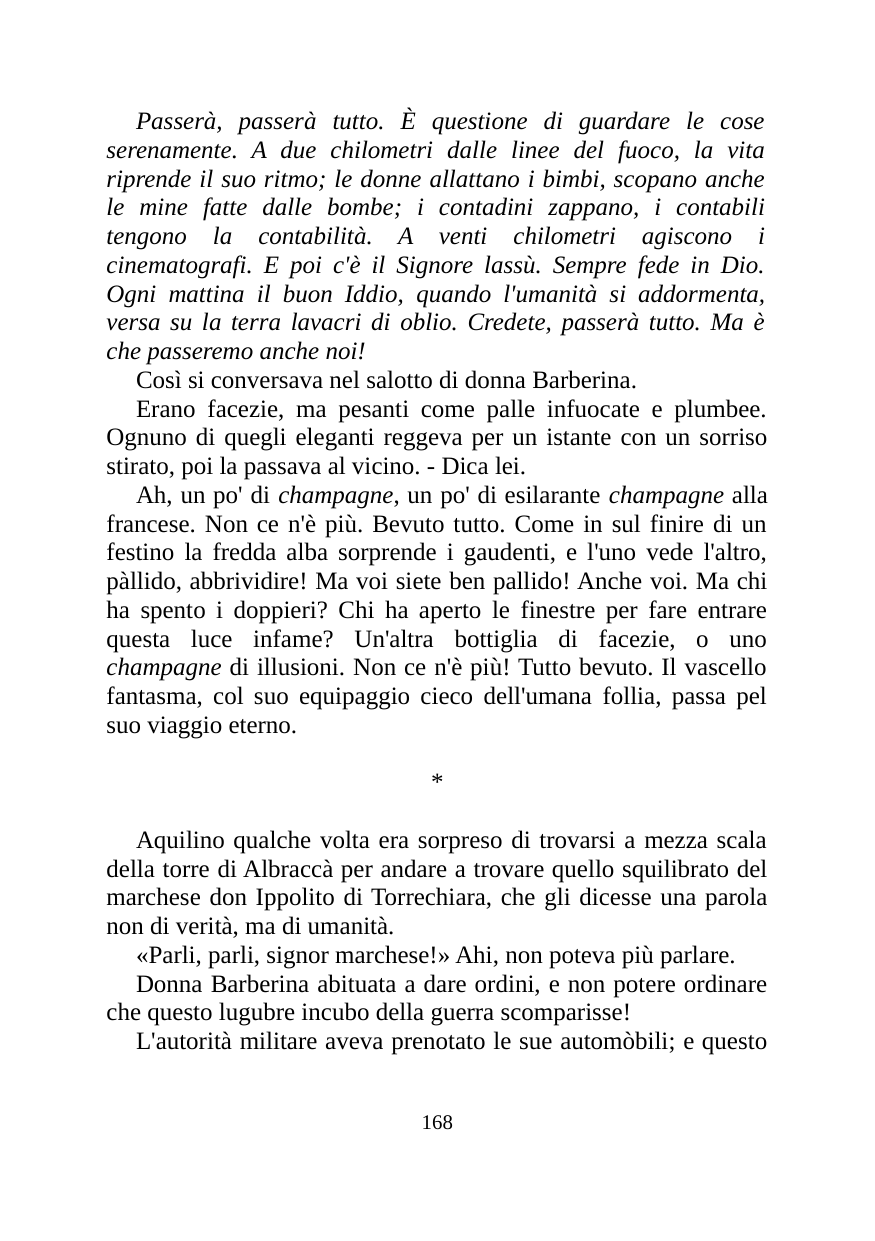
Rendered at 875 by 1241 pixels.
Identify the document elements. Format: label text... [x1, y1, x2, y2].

text Donna Barberina abituata a dare ordini, e non potere ordinare che questo lugubre incubo della guerra scomparisse! [106, 969, 768, 1026]
text * [106, 767, 768, 796]
text L'autorità militare aveva prenotato le sue automòbili; e questo [106, 1026, 768, 1055]
text «Parli, parli, signor marchese!» Ahi, non poteva più parlare. [106, 940, 768, 969]
text Erano facezie, ma pesanti come palle infuocate e plumbee. Ognuno di quegli eleganti reggeva per un istante con un sorriso stirato, poi la passava al vicino. - Dica lei. [106, 394, 768, 480]
text Così si conversava nel salotto di donna Barberina. [106, 365, 768, 394]
text Aquilino qualche volta era sorpreso di trovarsi a mezza scala della torre di Albraccà per andare a trovare quello squilibrato del marchese don Ippolito di Torrechiara, che gli dicesse una parola non di verità, ma di umanità. [106, 825, 768, 940]
text Passerà, passerà tutto. È questione di guardare le cose serenamente. A due chilometri dalle linee del fuoco, la vita riprende il suo ritmo; le donne allattano i bimbi, scopano anche le mine fatte dalle bombe; i contadini zappano, i contabili tengono la contabilità. A venti chilometri agiscono i cinematografi. E poi c'è il Signore lassù. Sempre fede in Dio. Ogni mattina il buon Iddio, quando l'umanità si addormenta, versa su la terra lavacri di oblio. Credete, passerà tutto. Ma è che passeremo anche noi! [106, 106, 768, 365]
text Ah, un po' di champagne, un po' di esilarante champagne alla francese. Non ce n'è più. Bevuto tutto. Come in sul finire di un festino la fredda alba sorprende i gaudenti, e l'uno vede l'altro, pàllido, abbrividire! Ma voi siete ben pallido! Anche voi. Ma chi ha spento i doppieri? Chi ha aperto le finestre per fare entrare questa luce infame? Un'altra bottiglia di facezie, o uno champagne di illusioni. Non ce n'è più! Tutto bevuto. Il vascello fantasma, col suo equipaggio cieco dell'umana follia, passa pel suo viaggio eterno. [106, 480, 768, 739]
